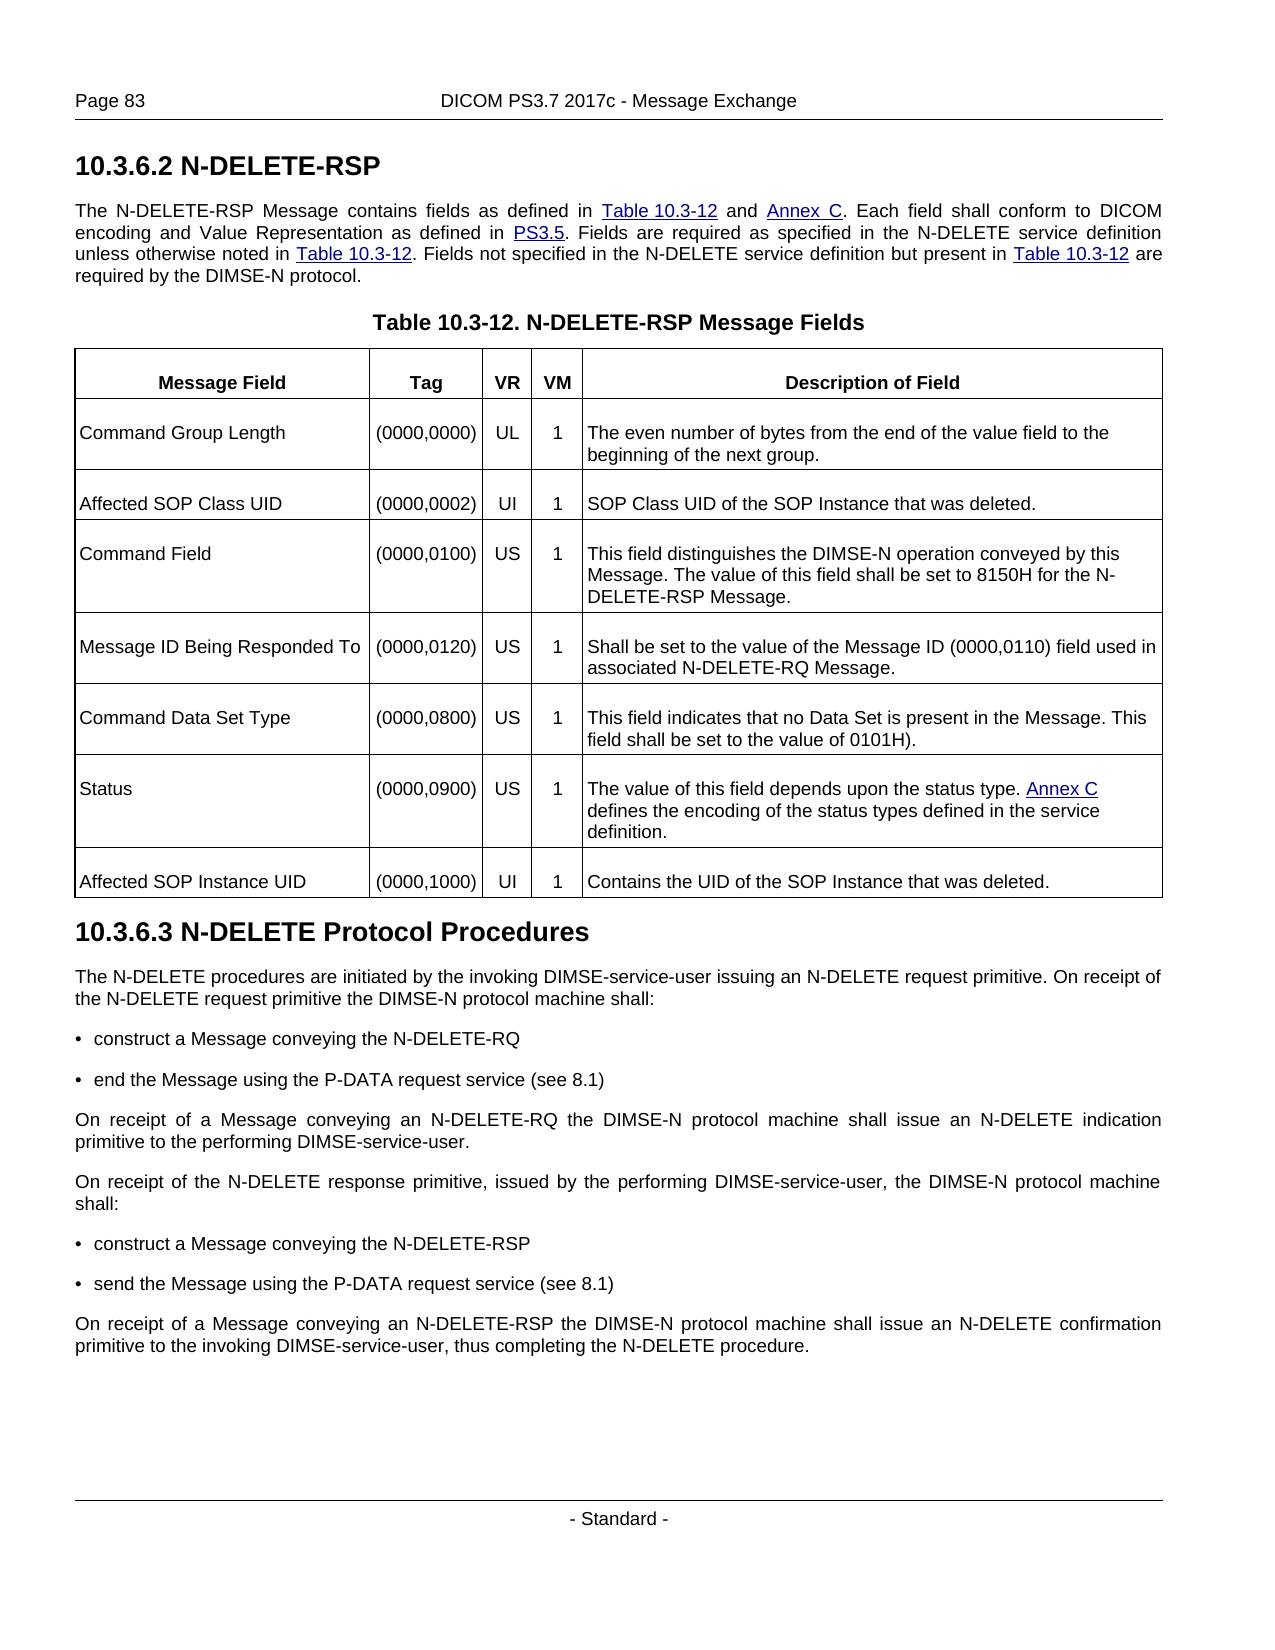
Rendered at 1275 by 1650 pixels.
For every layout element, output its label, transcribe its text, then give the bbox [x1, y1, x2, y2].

table_cell Shall be set to the value of the Message ID (0000,0110) field used in associated N-DELETE-RQ Message. [583, 613, 1162, 683]
text The N-DELETE-RSP Message contains fields as defined in Table 10.3-12 and Annex C. Each field shall conform to DICOM encoding and Value Representation as defined in PS3.5. Fields are required as specified in the N-DELETE service definition unless otherwise noted in Table 10.3-12. Fields not specified in the N-DELETE service definition but present in Table 10.3-12 are required by the DIMSE-N protocol. [75, 200, 1162, 286]
table_cell This field distinguishes the DIMSE-N operation conveyed by this Message. The value of this field shall be set to 8150H for the N-DELETE-RSP Message. [583, 520, 1162, 612]
list send the Message using the P-DATA request service (see 8.1) [75, 1273, 1162, 1294]
table_cell Command Group Length [76, 399, 369, 469]
table_cell UI [483, 470, 531, 519]
text The N-DELETE procedures are initiated by the invoking DIMSE-service-user issuing an N-DELETE request primitive. On receipt of the N-DELETE request primitive the DIMSE-N protocol machine shall: [75, 966, 1162, 1009]
table_cell 1 [532, 470, 582, 519]
table_cell (0000,0800) [370, 684, 482, 754]
table_cell UI [483, 848, 531, 897]
table_cell Status [76, 755, 369, 847]
table_cell (0000,0002) [370, 470, 482, 519]
table_cell 1 [532, 848, 582, 897]
text On receipt of a Message conveying an N-DELETE-RSP the DIMSE-N protocol machine shall issue an N-DELETE confirmation primitive to the invoking DIMSE-service-user, thus completing the N-DELETE procedure. [75, 1313, 1162, 1356]
table_cell Message ID Being Responded To [76, 613, 369, 683]
table_cell This field indicates that no Data Set is present in the Message. This field shall be set to the value of 0101H). [583, 684, 1162, 754]
table_cell 1 [532, 684, 582, 754]
text 10.3.6.3 N-DELETE Protocol Procedures [75, 916, 1162, 948]
table_cell Affected SOP Class UID [76, 470, 369, 519]
table_cell Contains the UID of the SOP Instance that was deleted. [583, 848, 1162, 897]
table_cell The value of this field depends upon the status type. Annex C defines the encoding of the status types defined in the service definition. [583, 755, 1162, 847]
table_cell SOP Class UID of the SOP Instance that was deleted. [583, 470, 1162, 519]
table_cell (0000,0000) [370, 399, 482, 469]
table_cell (0000,0900) [370, 755, 482, 847]
table_header Description of Field [583, 349, 1162, 398]
text On receipt of a Message conveying an N-DELETE-RQ the DIMSE-N protocol machine shall issue an N-DELETE indication primitive to the performing DIMSE-service-user. [75, 1109, 1162, 1152]
table_cell 1 [532, 613, 582, 683]
table_header VR [483, 349, 531, 398]
table_cell 1 [532, 520, 582, 612]
table_cell US [483, 755, 531, 847]
table_cell Affected SOP Instance UID [76, 848, 369, 897]
table_cell (0000,0100) [370, 520, 482, 612]
text Table 10.3-12. N-DELETE-RSP Message Fields [75, 309, 1162, 334]
table_cell US [483, 684, 531, 754]
list end the Message using the P-DATA request service (see 8.1) [75, 1068, 1162, 1090]
text On receipt of the N-DELETE response primitive, issued by the performing DIMSE-service-user, the DIMSE-N protocol machine shall: [75, 1171, 1162, 1214]
list construct a Message conveying the N-DELETE-RQ [75, 1028, 1162, 1050]
table_cell US [483, 520, 531, 612]
table_cell (0000,0120) [370, 613, 482, 683]
table_cell 1 [532, 399, 582, 469]
table_cell The even number of bytes from the end of the value field to the beginning of the next group. [583, 399, 1162, 469]
table_header Tag [370, 349, 482, 398]
list construct a Message conveying the N-DELETE-RSP [75, 1233, 1162, 1254]
table_cell 1 [532, 755, 582, 847]
table_cell UL [483, 399, 531, 469]
text 10.3.6.2 N-DELETE-RSP [75, 150, 1162, 181]
table_cell Command Field [76, 520, 369, 612]
table_cell US [483, 613, 531, 683]
table_header VM [532, 349, 582, 398]
table_cell Command Data Set Type [76, 684, 369, 754]
table_header Message Field [76, 349, 369, 398]
table_cell (0000,1000) [370, 848, 482, 897]
